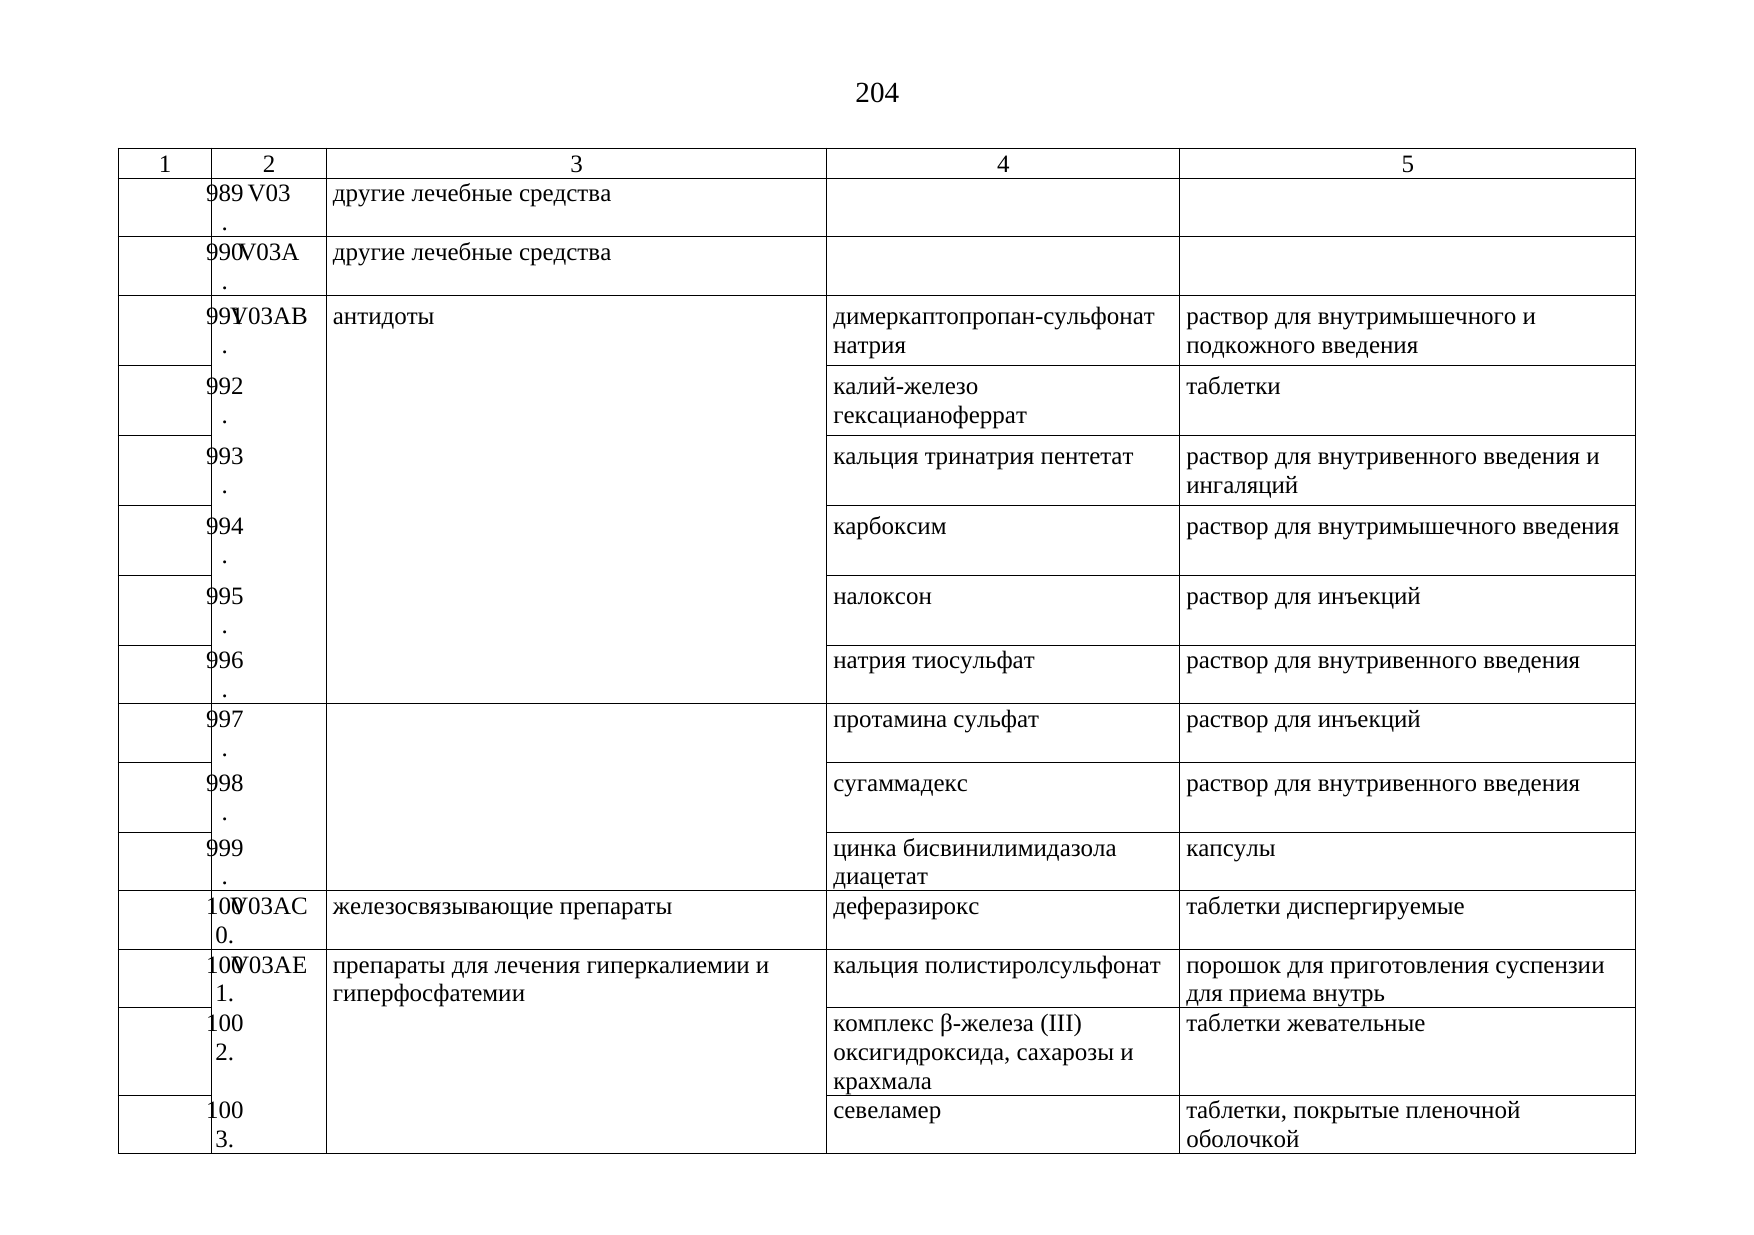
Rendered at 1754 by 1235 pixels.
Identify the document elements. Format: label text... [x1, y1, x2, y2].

table_cell раствор для внутривенного введения [1180, 646, 1635, 703]
table_cell комплекс β-железа (III) оксигидроксида, сахарозы и крахмала [827, 1008, 1179, 1094]
table_header 2 [212, 149, 326, 177]
table_cell димеркаптопропан-сульфонат натрия [827, 296, 1179, 364]
table_cell V03A [212, 237, 326, 294]
table_cell [119, 237, 211, 294]
table_header 4 [827, 149, 1179, 177]
table_cell [119, 891, 211, 949]
table_cell [212, 762, 326, 832]
table_cell калий-железо гексацианоферрат [827, 366, 1179, 434]
table_cell натрия тиосульфат [827, 646, 1179, 703]
table_cell цинка бисвинилимидазола диацетат [827, 833, 1179, 890]
table_cell раствор для внутривенного введения [1180, 763, 1635, 832]
table_cell [327, 505, 826, 574]
table_cell [212, 435, 326, 504]
table_cell [119, 576, 211, 644]
table_cell [119, 179, 211, 236]
table_cell железосвязывающие препараты [327, 891, 826, 949]
table_cell [212, 645, 326, 703]
table_cell сугаммадекс [827, 763, 1179, 832]
table_cell [327, 435, 826, 504]
table_cell протамина сульфат [827, 704, 1179, 762]
table_cell [119, 436, 211, 504]
table_cell другие лечебные средства [327, 179, 826, 236]
table_cell карбоксим [827, 506, 1179, 574]
table_cell [119, 763, 211, 832]
table_cell [327, 762, 826, 832]
table_cell [119, 833, 211, 890]
table_cell [827, 237, 1179, 294]
table_cell [327, 645, 826, 703]
table_cell [327, 365, 826, 434]
table_cell раствор для внутривенного введения и ингаляций [1180, 436, 1635, 504]
table_cell налоксон [827, 576, 1179, 644]
table_cell [119, 950, 211, 1007]
table_cell [119, 296, 211, 364]
table_cell другие лечебные средства [327, 237, 826, 294]
table_cell [1180, 237, 1635, 294]
table_cell [327, 832, 826, 890]
table_cell таблетки диспергируемые [1180, 891, 1635, 949]
table_header 1 [119, 149, 211, 177]
table_cell [119, 1096, 211, 1153]
table_cell [212, 704, 326, 762]
table_header 5 [1180, 149, 1635, 177]
table_cell V03AE [212, 950, 326, 1153]
table_cell [119, 1008, 211, 1094]
table_cell кальция полистиролсульфонат [827, 950, 1179, 1007]
table_cell [119, 646, 211, 703]
table_cell V03AC [212, 891, 326, 949]
table_cell [212, 832, 326, 890]
table_cell таблетки жевательные [1180, 1008, 1635, 1094]
table_cell севеламер [827, 1096, 1179, 1153]
table_cell таблетки [1180, 366, 1635, 434]
table_cell [327, 575, 826, 644]
table_cell [1180, 179, 1635, 236]
table_cell деферазирокс [827, 891, 1179, 949]
table_cell [327, 704, 826, 762]
table_cell раствор для внутримышечного введения [1180, 506, 1635, 574]
table_cell [212, 575, 326, 644]
table_cell V03 [212, 179, 326, 236]
table_cell антидоты [327, 296, 826, 364]
table_cell [827, 179, 1179, 236]
table_cell препараты для лечения гиперкалиемии и гиперфосфатемии [327, 950, 826, 1153]
table_header 3 [327, 149, 826, 177]
table_cell порошок для приготовления суспензии для приема внутрь [1180, 950, 1635, 1007]
table_cell раствор для инъекций [1180, 704, 1635, 762]
table_cell [119, 506, 211, 574]
table_cell таблетки, покрытые пленочной оболочкой [1180, 1096, 1635, 1153]
table_cell раствор для внутримышечного и подкожного введения [1180, 296, 1635, 364]
table_cell капсулы [1180, 833, 1635, 890]
table_cell раствор для инъекций [1180, 576, 1635, 644]
table_cell V03AB [212, 296, 326, 364]
table_cell [212, 365, 326, 434]
table_cell [119, 704, 211, 762]
table_cell кальция тринатрия пентетат [827, 436, 1179, 504]
table_cell [119, 366, 211, 434]
table_cell [212, 505, 326, 574]
